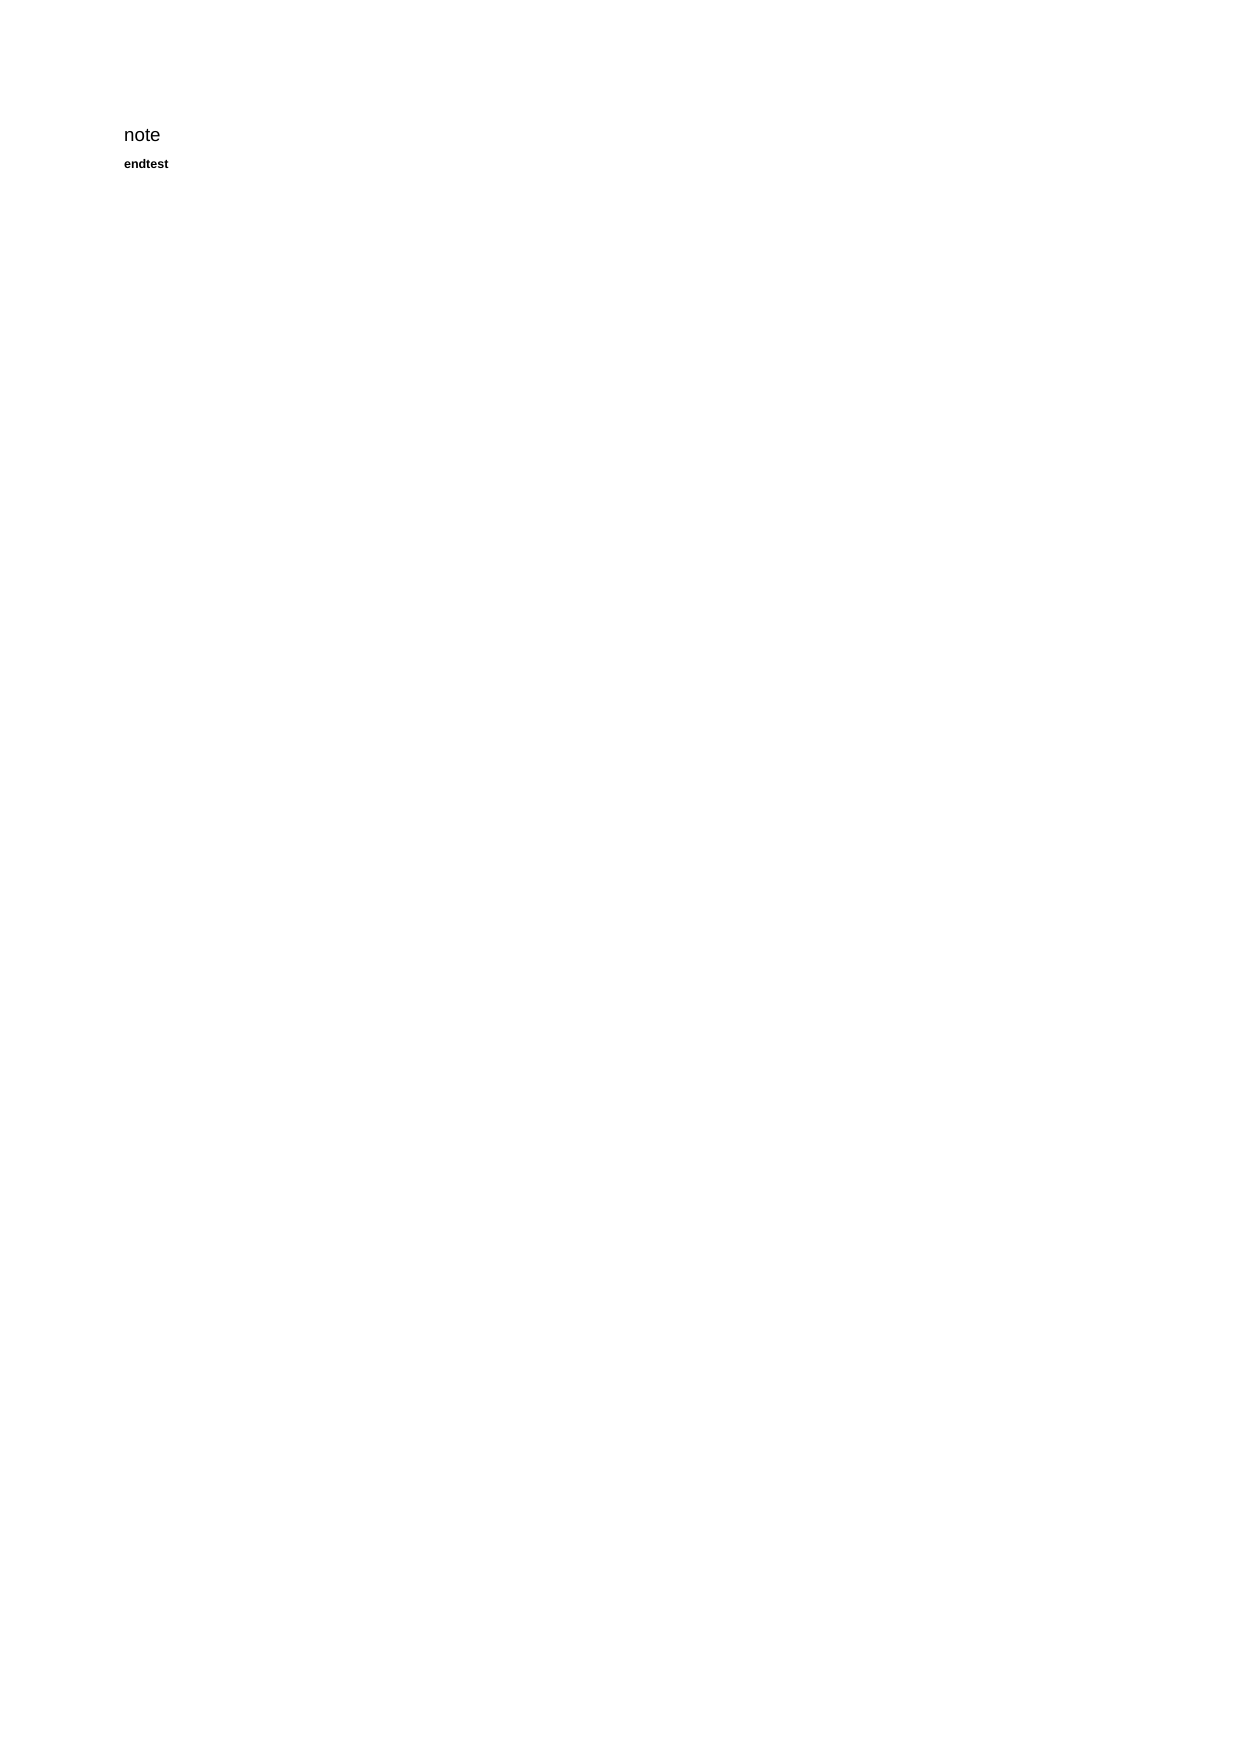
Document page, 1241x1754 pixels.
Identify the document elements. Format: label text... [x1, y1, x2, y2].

table_cell endtest [118, 151, 1122, 177]
table_cell note [118, 118, 1122, 151]
